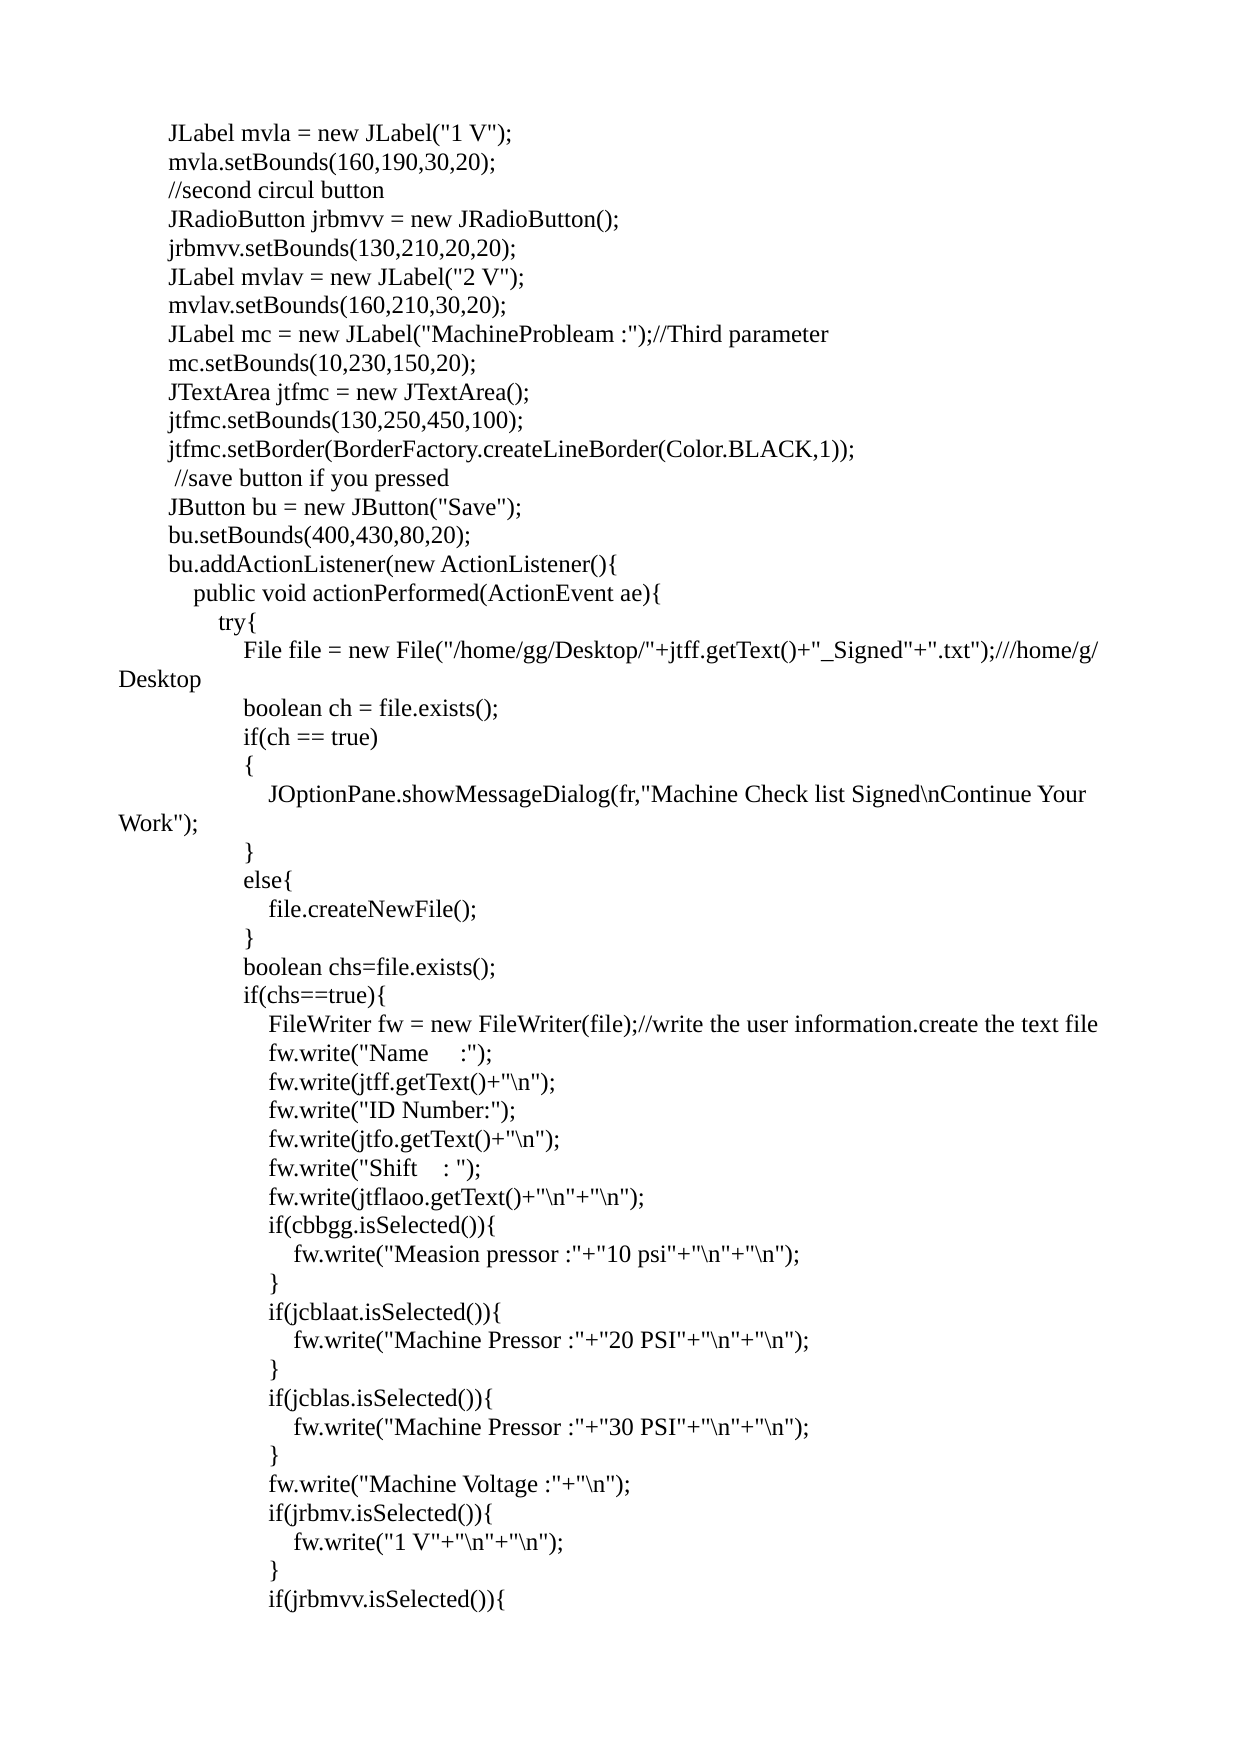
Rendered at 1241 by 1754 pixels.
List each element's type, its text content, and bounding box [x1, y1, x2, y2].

text fw.write("ID Number:"); [118, 1096, 1122, 1124]
text fw.write("Machine Pressor :"+"30 PSI"+"\n"+"\n"); [118, 1412, 1122, 1441]
text } [118, 1354, 1122, 1383]
text mc.setBounds(10,230,150,20); [118, 348, 1122, 377]
text boolean ch = file.exists(); [118, 693, 1122, 722]
text file.createNewFile(); [118, 894, 1122, 923]
text } [118, 837, 1122, 866]
text public void actionPerformed(ActionEvent ae){ [118, 578, 1122, 607]
text if(jcblaat.isSelected()){ [118, 1297, 1122, 1326]
text if(jrbmvv.isSelected()){ [118, 1584, 1122, 1613]
text mvlav.setBounds(160,210,30,20); [118, 291, 1122, 319]
text } [118, 1441, 1122, 1469]
text JLabel mc = new JLabel("MachineProbleam :");//Third parameter [118, 319, 1122, 348]
text } [118, 1268, 1122, 1297]
text if(chs==true){ [118, 981, 1122, 1009]
text else{ [118, 866, 1122, 894]
text boolean chs=file.exists(); [118, 952, 1122, 981]
text } [118, 1556, 1122, 1584]
text fw.write("Shift : "); [118, 1153, 1122, 1182]
text JOptionPane.showMessageDialog(fr,"Machine Check list Signed\nContinue Your Work"); [118, 779, 1122, 837]
text bu.addActionListener(new ActionListener(){ [118, 549, 1122, 578]
text fw.write("Machine Pressor :"+"20 PSI"+"\n"+"\n"); [118, 1326, 1122, 1354]
text if(cbbgg.isSelected()){ [118, 1211, 1122, 1239]
text fw.write(jtfo.getText()+"\n"); [118, 1124, 1122, 1153]
text JTextArea jtfmc = new JTextArea(); [118, 377, 1122, 406]
text fw.write("1 V"+"\n"+"\n"); [118, 1527, 1122, 1556]
text JRadioButton jrbmvv = new JRadioButton(); [118, 204, 1122, 233]
text if(jrbmv.isSelected()){ [118, 1498, 1122, 1527]
text //second circul button [118, 176, 1122, 204]
text if(jcblas.isSelected()){ [118, 1383, 1122, 1412]
text } [118, 923, 1122, 952]
text bu.setBounds(400,430,80,20); [118, 521, 1122, 549]
text File file = new File("/home/gg/Desktop/"+jtff.getText()+"_Signed"+".txt");///home/g/Desktop [118, 636, 1122, 693]
text JLabel mvla = new JLabel("1 V"); [118, 118, 1122, 147]
text FileWriter fw = new FileWriter(file);//write the user information.create the text file [118, 1009, 1122, 1038]
text //save button if you pressed [118, 463, 1122, 492]
text if(ch == true) [118, 722, 1122, 751]
text jtfmc.setBorder(BorderFactory.createLineBorder(Color.BLACK,1)); [118, 434, 1122, 463]
text fw.write("Measion pressor :"+"10 psi"+"\n"+"\n"); [118, 1239, 1122, 1268]
text JLabel mvlav = new JLabel("2 V"); [118, 262, 1122, 291]
text fw.write("Machine Voltage :"+"\n"); [118, 1469, 1122, 1498]
text fw.write(jtflaoo.getText()+"\n"+"\n"); [118, 1182, 1122, 1211]
text fw.write("Name :"); [118, 1038, 1122, 1067]
text mvla.setBounds(160,190,30,20); [118, 147, 1122, 176]
text try{ [118, 607, 1122, 636]
text jrbmvv.setBounds(130,210,20,20); [118, 233, 1122, 262]
text JButton bu = new JButton("Save"); [118, 492, 1122, 521]
text jtfmc.setBounds(130,250,450,100); [118, 406, 1122, 434]
text fw.write(jtff.getText()+"\n"); [118, 1067, 1122, 1096]
text { [118, 751, 1122, 779]
